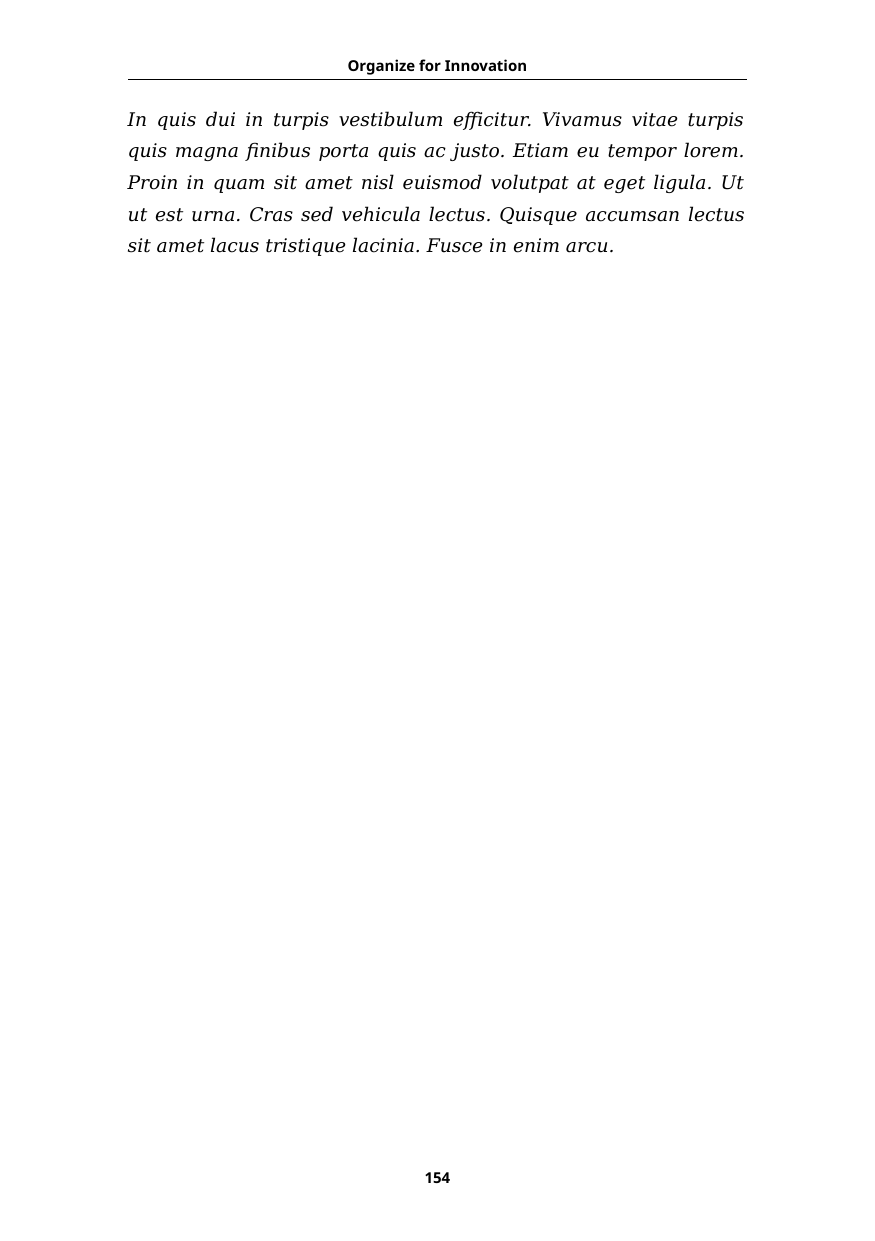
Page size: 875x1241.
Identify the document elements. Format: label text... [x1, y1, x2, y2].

text In quis dui in turpis vestibulum efficitur. Vivamus vitae turpis quis magna finibus porta quis ac justo. Etiam eu tempor lorem. Proin in quam sit amet nisl euismod volutpat at eget ligula. Ut ut est urna. Cras sed vehicula lectus. Quisque accumsan lectus sit amet lacus tristique lacinia. Fusce in enim arcu. [127, 109, 747, 257]
